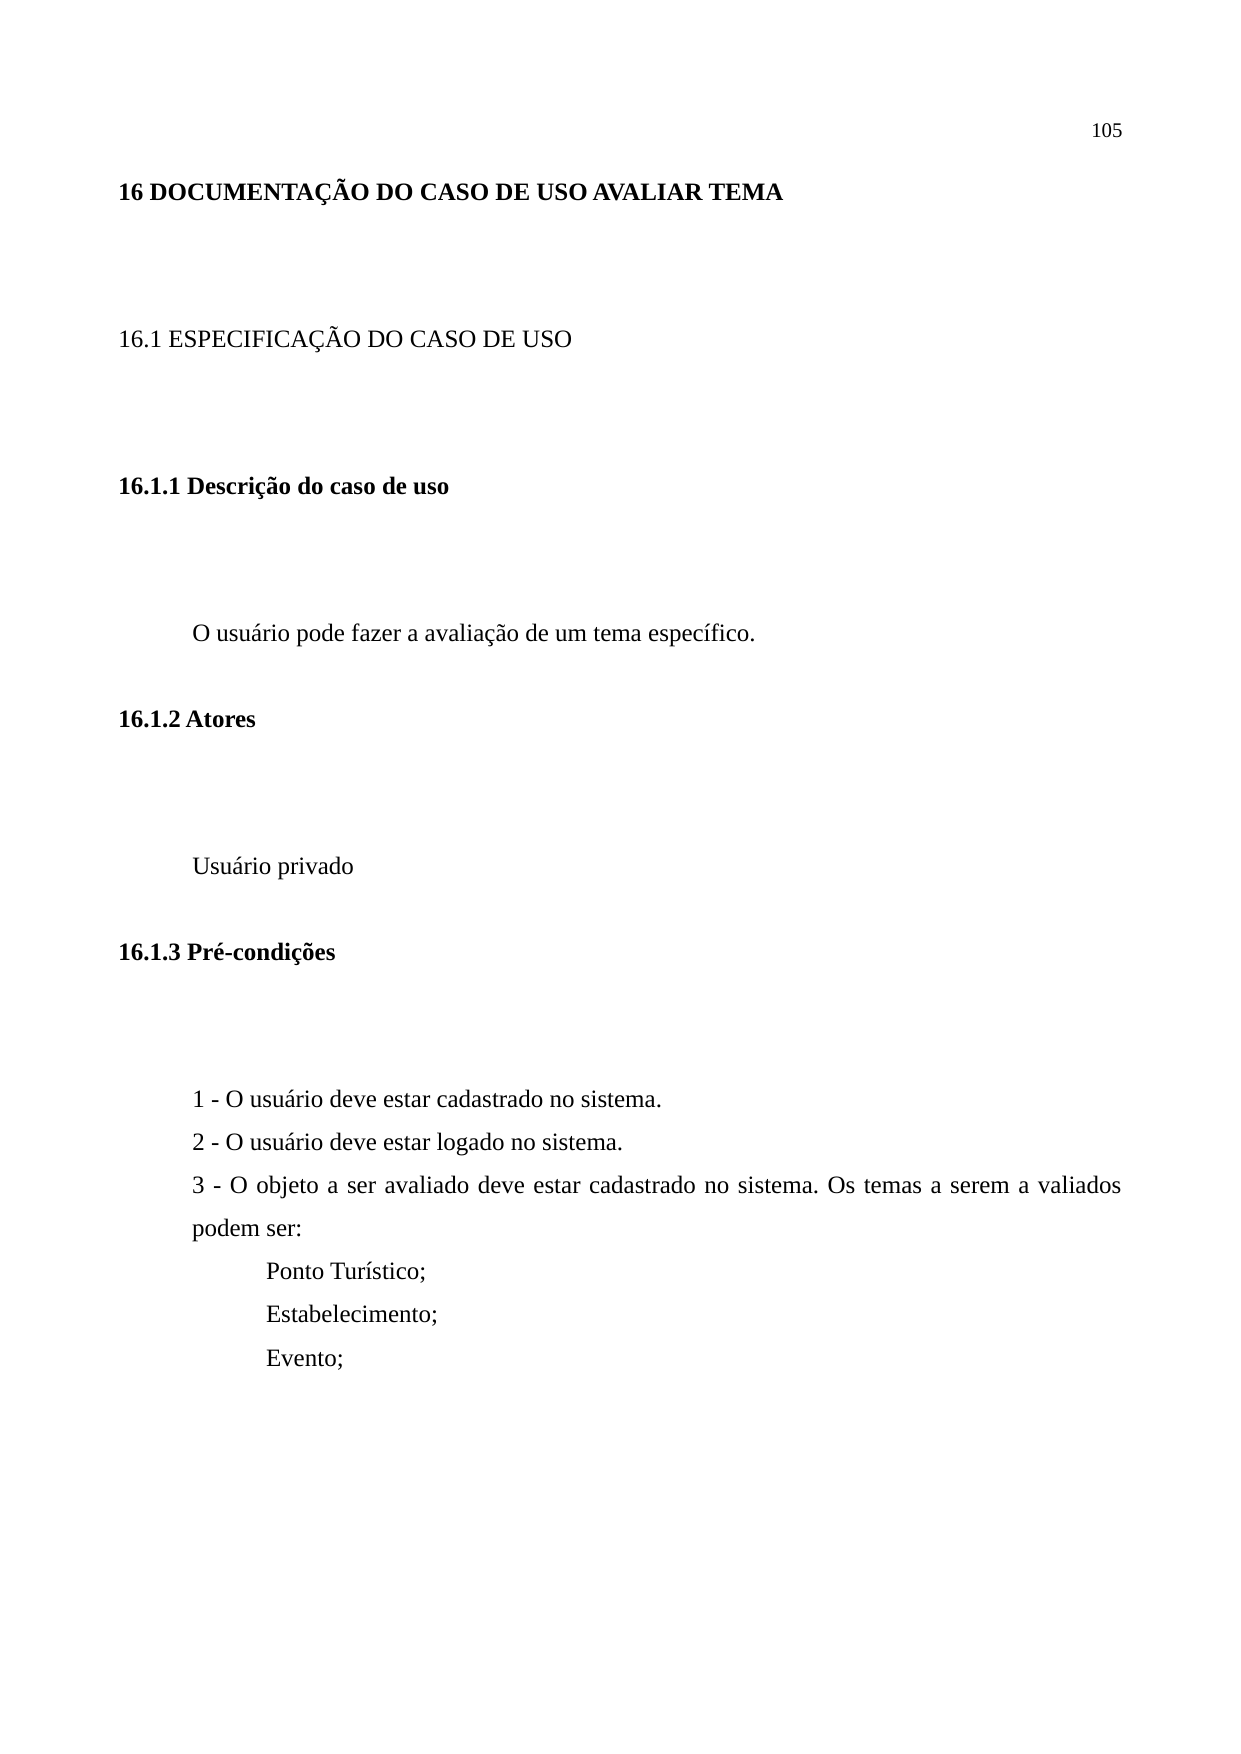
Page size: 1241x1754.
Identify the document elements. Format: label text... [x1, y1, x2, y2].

text 3 - O objeto a ser avaliado deve estar cadastrado no sistema. Os temas a serem a valiados podem ser: [192, 1170, 1122, 1242]
text O usuário pode fazer a avaliação de um tema específico. [118, 618, 1122, 646]
subtitle Atores [118, 704, 1122, 733]
subtitle Descrição do caso de uso [118, 471, 1122, 499]
subtitle Pré-condições [118, 937, 1122, 966]
subtitle Especificação do caso de uso [118, 324, 1122, 353]
text 2 - O usuário deve estar logado no sistema. [118, 1127, 1122, 1156]
text Ponto Turístico; [118, 1256, 1122, 1285]
text Estabelecimento; [118, 1299, 1122, 1328]
text 1 - O usuário deve estar cadastrado no sistema. [118, 1084, 1122, 1113]
text Usuário privado [118, 851, 1122, 879]
text Evento; [118, 1343, 1122, 1371]
subtitle Documentação do caso de uso Avaliar tema [118, 177, 945, 206]
